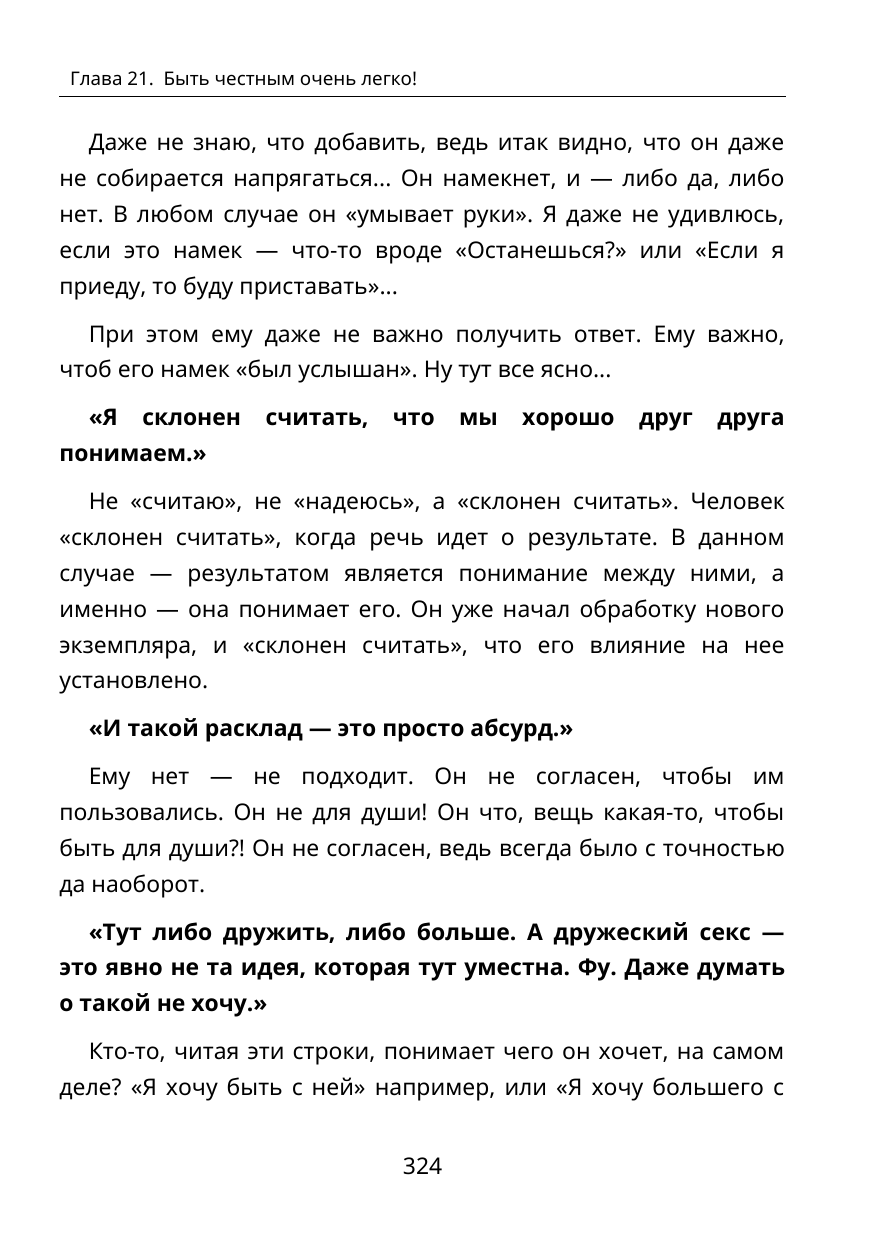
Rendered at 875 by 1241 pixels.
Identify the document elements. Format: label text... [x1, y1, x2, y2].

text «И такой расклад — это просто абсурд.» [59, 712, 786, 743]
text Даже не знаю, что добавить, ведь итак видно, что он даже не собирается напрягаться... Он намекнет, и — либо да, либо нет. В любом случае он «умывает руки». Я даже не удивлюсь, если это намек — что-то вроде «Останешься?» или «Если я приеду, то буду приставать»... [59, 126, 786, 301]
text Кто-то, читая эти строки, понимает чего он хочет, на самом деле? «Я хочу быть с ней» например, или «Я хочу большего с [59, 1035, 786, 1102]
text «Я склонен считать, что мы хорошо друг друга понимаем.» [59, 401, 786, 468]
text При этом ему даже не важно получить ответ. Ему важно, чтоб его намек «был услышан». Ну тут все ясно... [59, 317, 786, 385]
text Ему нет — не подходит. Он не согласен, чтобы им пользовались. Он не для души! Он что, вещь какая-то, чтобы быть для души?! Он не согласен, ведь всегда было с точностью да наоборот. [59, 760, 786, 899]
text «Тут либо дружить, либо больше. А дружеский секс — это явно не та идея, которая тут уместна. Фу. Даже думать о такой не хочу.» [59, 915, 786, 1018]
text Не «считаю», не «надеюсь», а «склонен считать». Человек «склонен считать», когда речь идет о результате. В данном случае — результатом является понимание между ними, а именно — она понимает его. Он уже начал обработку нового экземпляра, и «склонен считать», что его влияние на нее установлено. [59, 485, 786, 696]
